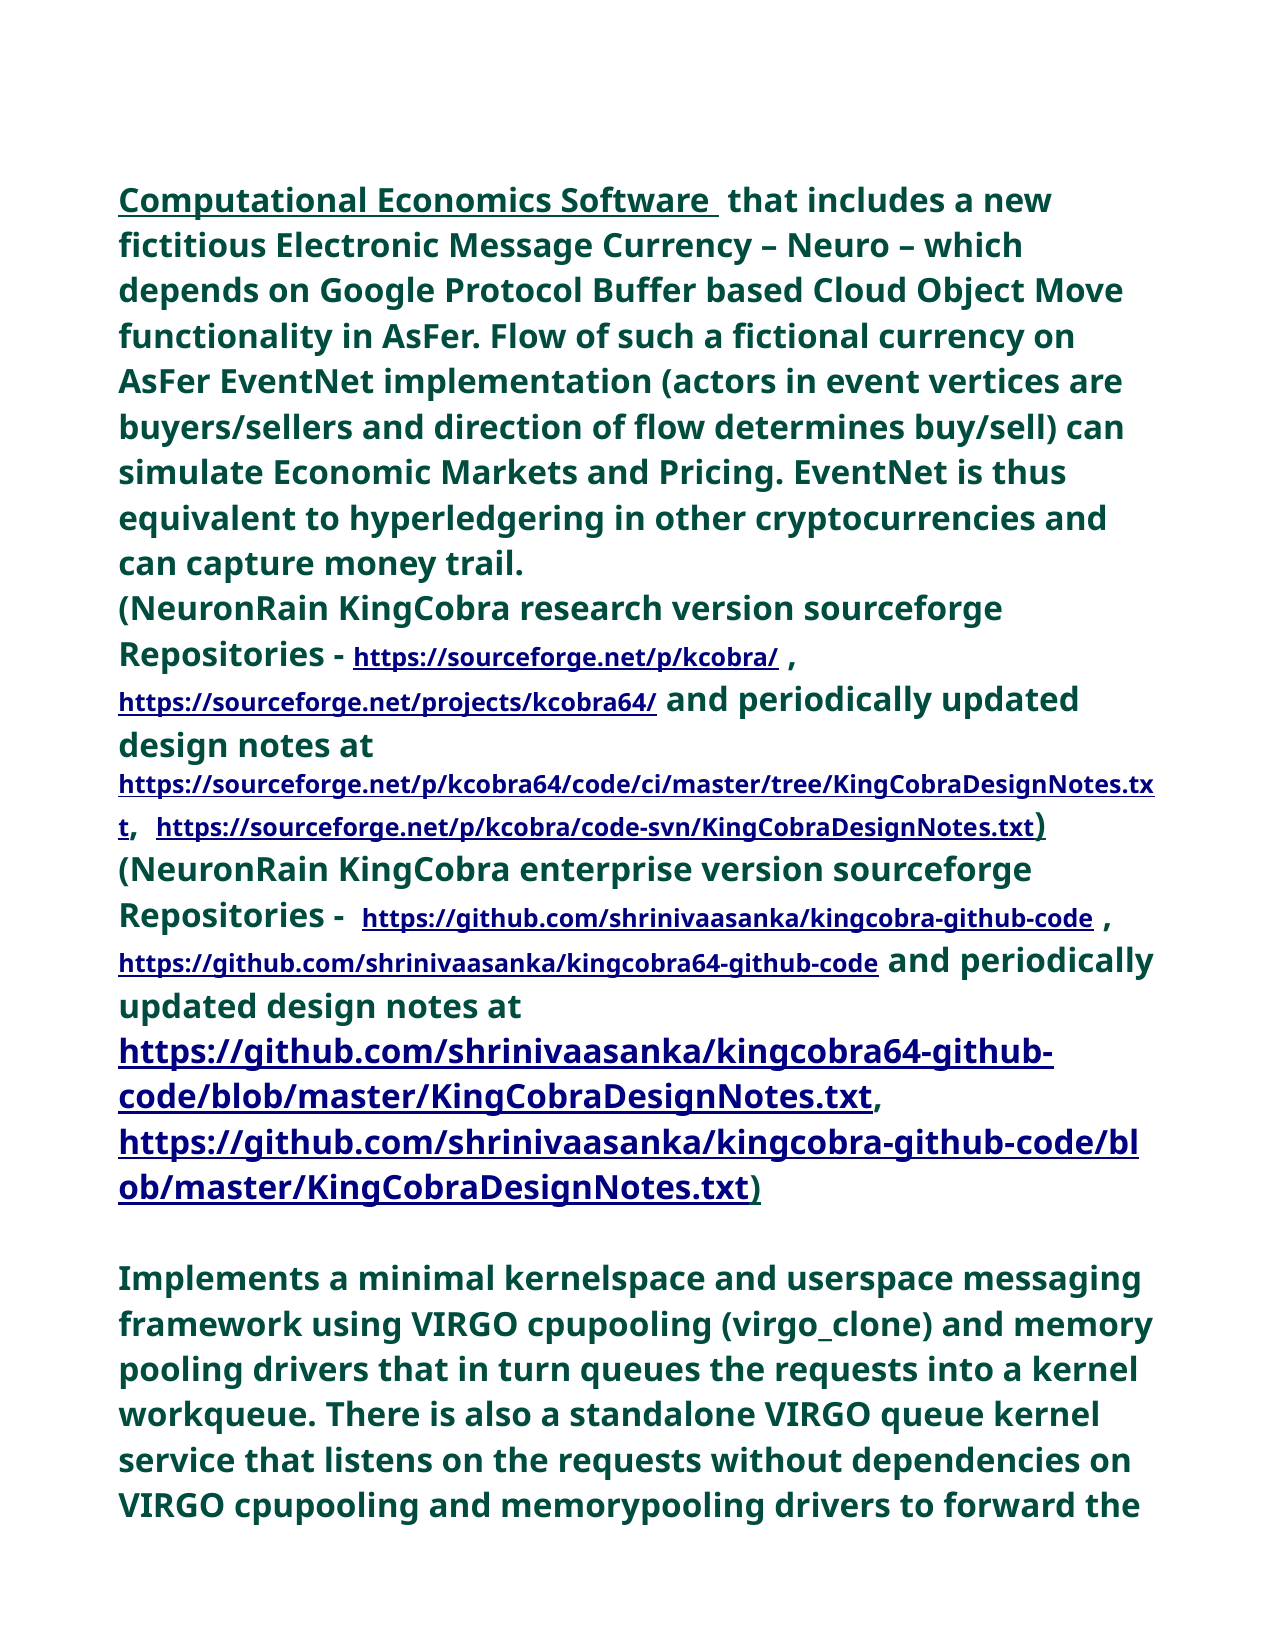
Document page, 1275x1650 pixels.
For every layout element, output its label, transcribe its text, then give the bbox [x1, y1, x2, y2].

text Computational Economics Software that includes a new fictitious Electronic Message Currency – Neuro – which depends on Google Protocol Buffer based Cloud Object Move functionality in AsFer. Flow of such a fictional currency on AsFer EventNet implementation (actors in event vertices are buyers/sellers and direction of flow determines buy/sell) can simulate Economic Markets and Pricing. EventNet is thus equivalent to hyperledgering in other cryptocurrencies and can capture money trail. [118, 176, 1157, 585]
text Implements a minimal kernelspace and userspace messaging framework using VIRGO cpupooling (virgo_clone) and memory pooling drivers that in turn queues the requests into a kernel workqueue. There is also a standalone VIRGO queue kernel service that listens on the requests without dependencies on VIRGO cpupooling and memorypooling drivers to forward the [118, 1255, 1157, 1527]
text (NeuronRain KingCobra enterprise version sourceforge Repositories - https://github.com/shrinivaasanka/kingcobra-github-code , https://github.com/shrinivaasanka/kingcobra64-github-code and periodically updated design notes at https://github.com/shrinivaasanka/kingcobra64-github-code/blob/master/KingCobraDesignNotes.txt, https://github.com/shrinivaasanka/kingcobra-github-code/blob/master/KingCobraDesignNotes.txt) [118, 846, 1157, 1209]
text (NeuronRain KingCobra research version sourceforge Repositories - https://sourceforge.net/p/kcobra/ , https://sourceforge.net/projects/kcobra64/ and periodically updated design notes at https://sourceforge.net/p/kcobra64/code/ci/master/tree/KingCobraDesignNotes.txt, https://sourceforge.net/p/kcobra/code-svn/KingCobraDesignNotes.txt) [118, 585, 1157, 846]
